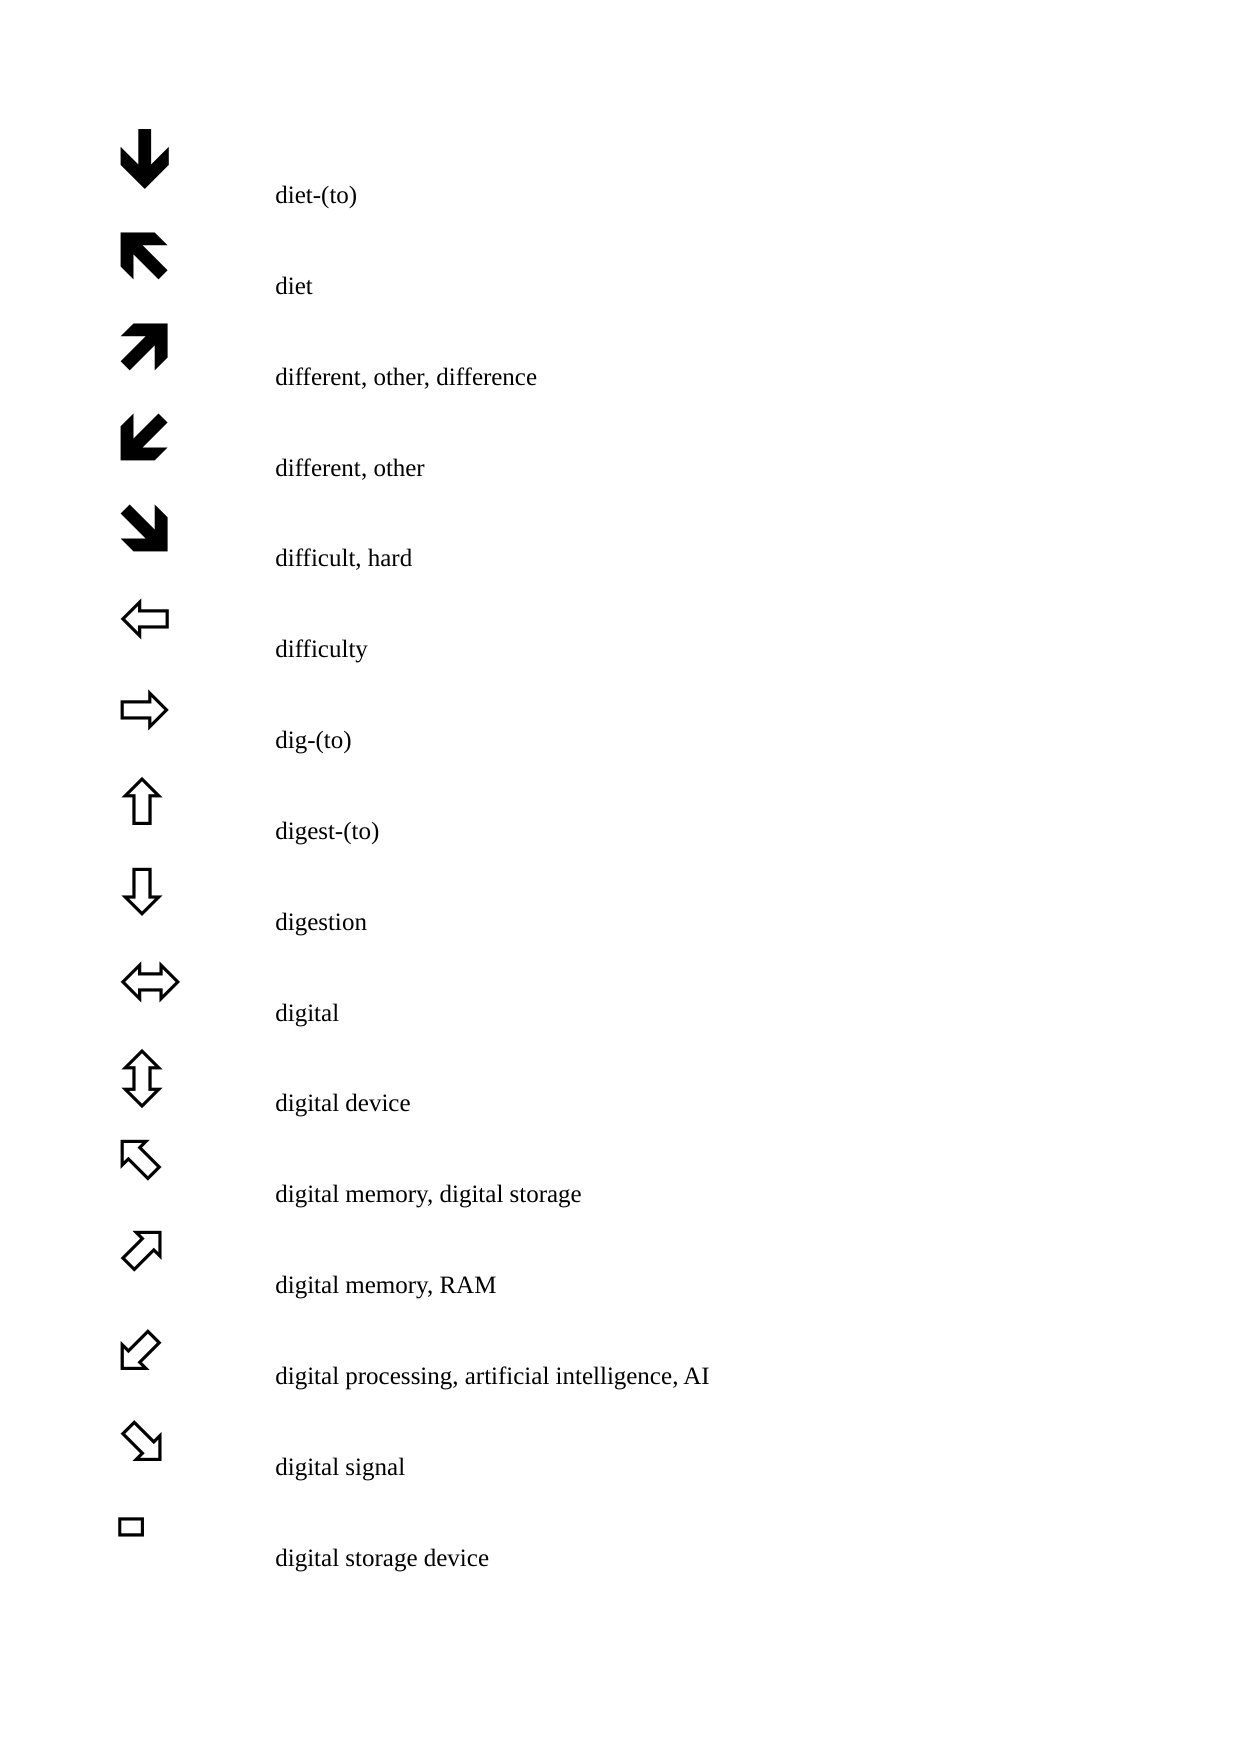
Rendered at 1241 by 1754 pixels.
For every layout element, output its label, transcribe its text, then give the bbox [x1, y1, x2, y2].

table_cell  [115, 663, 275, 754]
table_cell  [115, 1299, 275, 1390]
table_cell digest-(to) [275, 754, 949, 845]
table_cell digital [275, 936, 949, 1026]
table_cell  [115, 481, 275, 572]
table_cell  [115, 572, 275, 663]
table_cell  [115, 1026, 275, 1117]
table_cell  [115, 300, 275, 391]
table_cell digital device [275, 1026, 949, 1117]
table_cell  [115, 118, 275, 209]
table_cell digital processing, artificial intelligence, AI [275, 1299, 949, 1390]
table_cell diet-(to) [275, 118, 949, 209]
table_cell  [115, 754, 275, 845]
table_cell  [115, 845, 275, 936]
table_cell different, other [275, 391, 949, 481]
table_cell difficulty [275, 572, 949, 663]
table_cell digestion [275, 845, 949, 936]
table_cell difficult, hard [275, 481, 949, 572]
table_cell  [115, 1481, 275, 1571]
table_cell  [115, 391, 275, 481]
table_cell  [115, 1208, 275, 1299]
table_cell different, other, difference [275, 300, 949, 391]
table_cell diet [275, 209, 949, 300]
table_cell dig-(to) [275, 663, 949, 754]
table_cell digital signal [275, 1390, 949, 1481]
table_cell  [115, 936, 275, 1026]
table_cell digital memory, digital storage [275, 1117, 949, 1208]
table_cell  [115, 1390, 275, 1481]
table_cell digital storage device [275, 1481, 949, 1571]
table_cell  [115, 209, 275, 300]
table_cell  [115, 1117, 275, 1208]
table_cell digital memory, RAM [275, 1208, 949, 1299]
